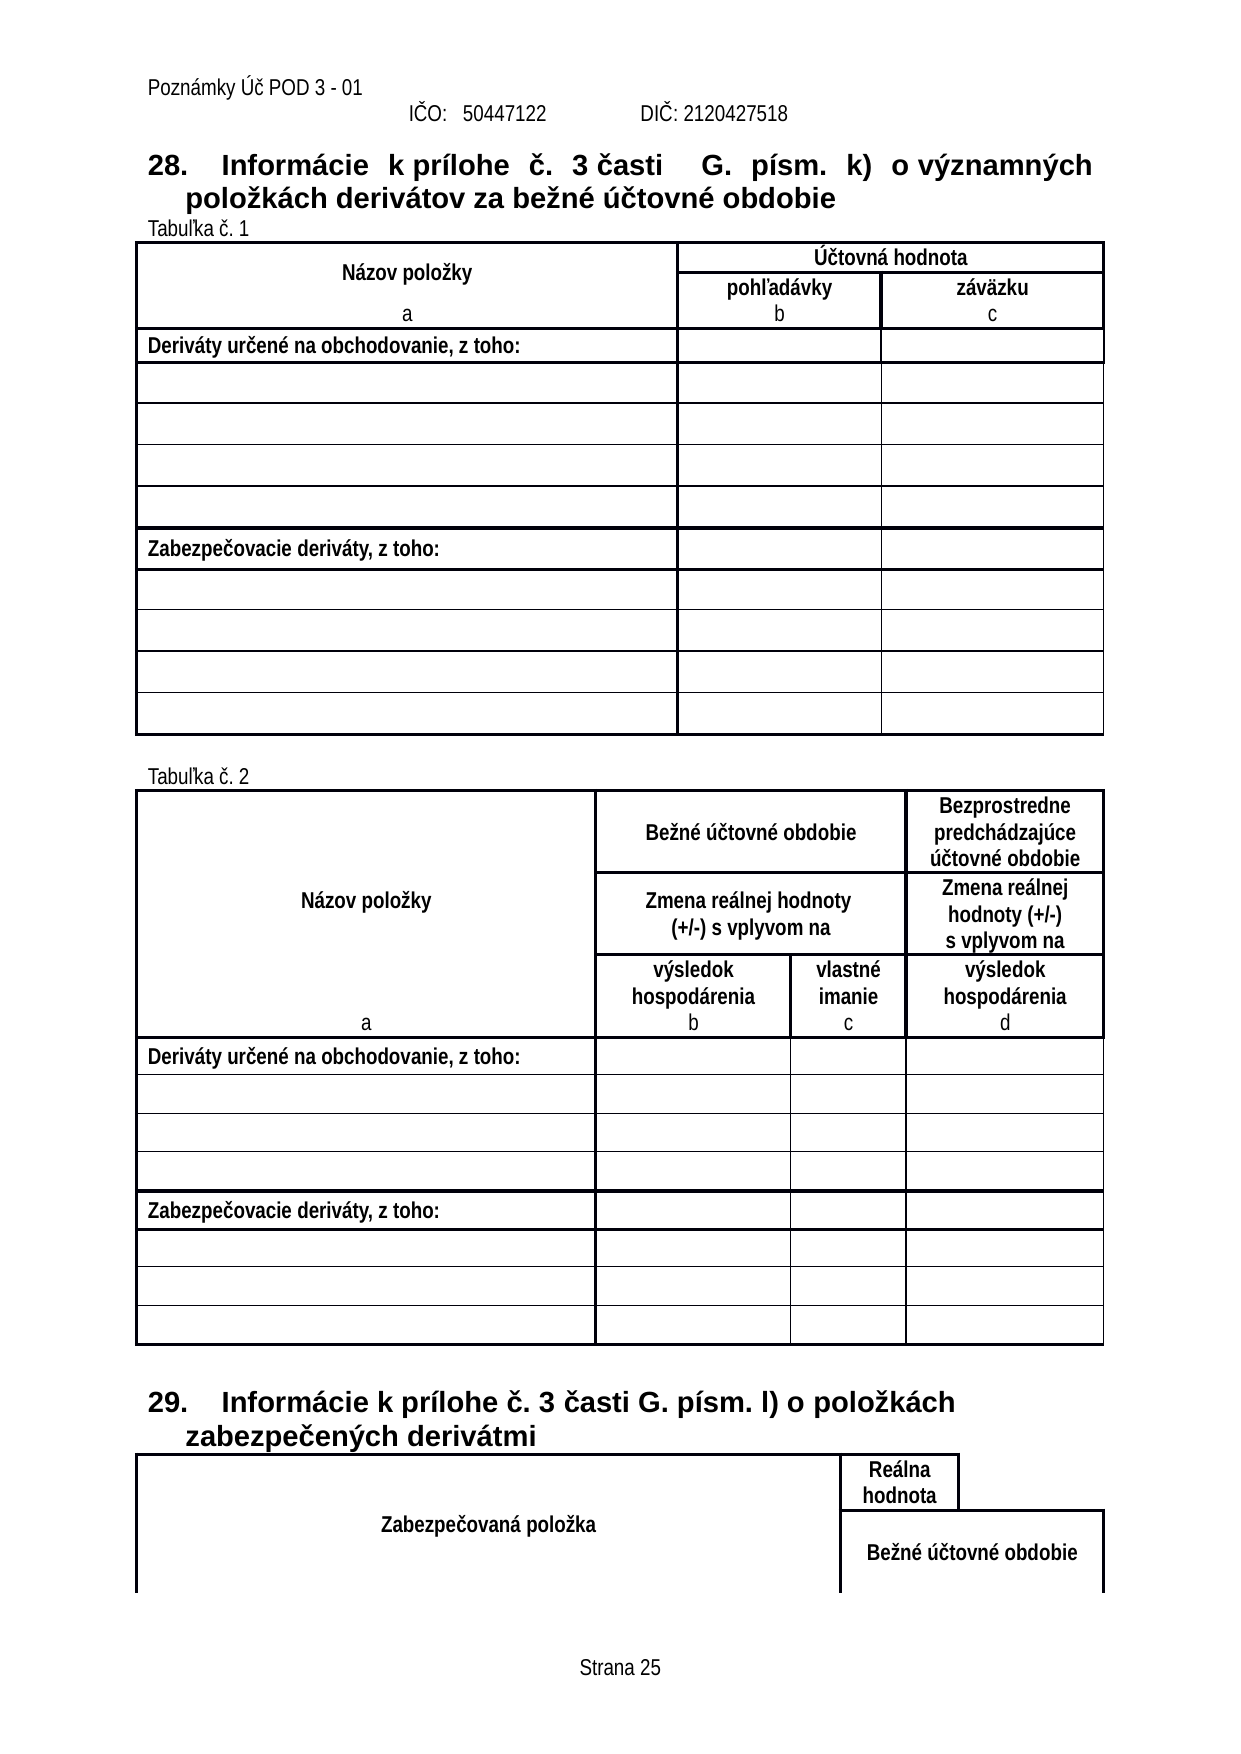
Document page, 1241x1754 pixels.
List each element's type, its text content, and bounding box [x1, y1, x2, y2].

table_cell [679, 404, 881, 444]
table_cell [791, 1267, 905, 1304]
table_cell Zabezpečovacie deriváty, z toho: [138, 1193, 594, 1228]
table_cell Zmena reálnej hodnoty (+/-) s vplyvom na [908, 874, 1102, 953]
table_cell [791, 1193, 905, 1228]
table_header Názov položky [138, 792, 594, 1009]
table_cell Deriváty určené na obchodovanie, z toho: [138, 1039, 594, 1074]
table_cell Zmena reálnej hodnoty (+/-) s vplyvom na [597, 874, 904, 953]
table_cell [907, 1231, 1103, 1266]
table_cell [138, 652, 676, 692]
table_cell a [138, 1009, 594, 1036]
table_cell [597, 1039, 790, 1074]
table_cell [679, 487, 881, 526]
table_cell [679, 693, 881, 733]
table_cell Deriváty určené na obchodovanie, z toho: [138, 330, 676, 361]
table_cell [882, 404, 1103, 444]
table_cell [907, 1306, 1103, 1343]
table_cell [138, 404, 676, 444]
table_cell [907, 1075, 1103, 1112]
table_cell [882, 330, 1103, 361]
table_cell [138, 1231, 594, 1266]
table_cell [882, 487, 1103, 526]
table_cell [679, 610, 881, 650]
table_cell [138, 610, 676, 650]
table_cell [679, 445, 881, 485]
table_cell Zabezpečovacie deriváty, z toho: [138, 530, 676, 568]
table_cell pohľadávky [679, 274, 879, 300]
table_cell b [597, 1009, 789, 1036]
table_cell [138, 1152, 594, 1189]
table_cell [679, 530, 881, 568]
table_cell [138, 1075, 594, 1112]
table_cell [907, 1152, 1103, 1189]
table_cell [138, 571, 676, 609]
title Informácie k prílohe č. 3 časti G. písm. l) o položkách zabezpečených derivátmi [148, 1386, 1092, 1453]
table_cell [138, 693, 676, 733]
table_cell [138, 1267, 594, 1304]
table_cell [882, 571, 1103, 609]
text Tabuľka č. 2 [148, 763, 1092, 789]
table_cell [791, 1075, 905, 1112]
table_cell [791, 1231, 905, 1266]
table_cell [597, 1193, 790, 1228]
table_cell [138, 445, 676, 485]
table_cell c [792, 1009, 904, 1036]
table_cell b [679, 300, 879, 327]
table_cell [597, 1267, 790, 1304]
table_cell [791, 1114, 905, 1151]
table_cell záväzku [883, 274, 1102, 300]
table_header Bežné účtovné obdobie [597, 792, 904, 871]
table_cell [597, 1114, 790, 1151]
title Informácie k prílohe č. 3 časti G. písm. k) o významných položkách derivátov za bežné účtovné obdobie [148, 148, 1092, 215]
table_header Názov položky [138, 244, 676, 300]
table_cell [679, 364, 881, 402]
table_cell [138, 1306, 594, 1343]
table_cell [597, 1306, 790, 1343]
table_cell [138, 487, 676, 526]
table_header Zabezpečovaná položka [138, 1456, 839, 1593]
table_cell [882, 364, 1103, 402]
table_cell c [883, 300, 1102, 327]
table_cell [597, 1075, 790, 1112]
table_cell [907, 1193, 1103, 1228]
text Tabuľka č. 1 [148, 215, 1092, 241]
table_cell [791, 1306, 905, 1343]
table_cell [791, 1039, 905, 1074]
table_cell [907, 1114, 1103, 1151]
table_cell [882, 610, 1103, 650]
table_cell [597, 1231, 790, 1266]
table_header Reálna hodnota [842, 1456, 957, 1508]
table_header Účtovná hodnota [679, 244, 1102, 271]
table_cell [882, 693, 1103, 733]
table_cell výsledok hospodárenia [597, 956, 789, 1009]
table_cell [679, 330, 880, 361]
table_cell [138, 1114, 594, 1151]
table_header Bezprostredne predchádzajúce účtovné obdobie [908, 792, 1102, 871]
table_cell [679, 571, 881, 609]
table_cell vlastné imanie [792, 956, 904, 1009]
table_cell d [908, 1009, 1102, 1036]
table_cell Bežné účtovné obdobie [842, 1512, 1102, 1593]
table_cell [597, 1152, 790, 1189]
table_cell [907, 1039, 1103, 1074]
table_cell [882, 652, 1103, 692]
table_cell [882, 445, 1103, 485]
table_cell a [138, 300, 676, 327]
table_cell [679, 652, 881, 692]
table_cell [138, 364, 676, 402]
table_cell výsledok hospodárenia [908, 956, 1102, 1009]
table_cell [882, 530, 1103, 568]
table_cell [907, 1267, 1103, 1304]
table_cell [791, 1152, 905, 1189]
